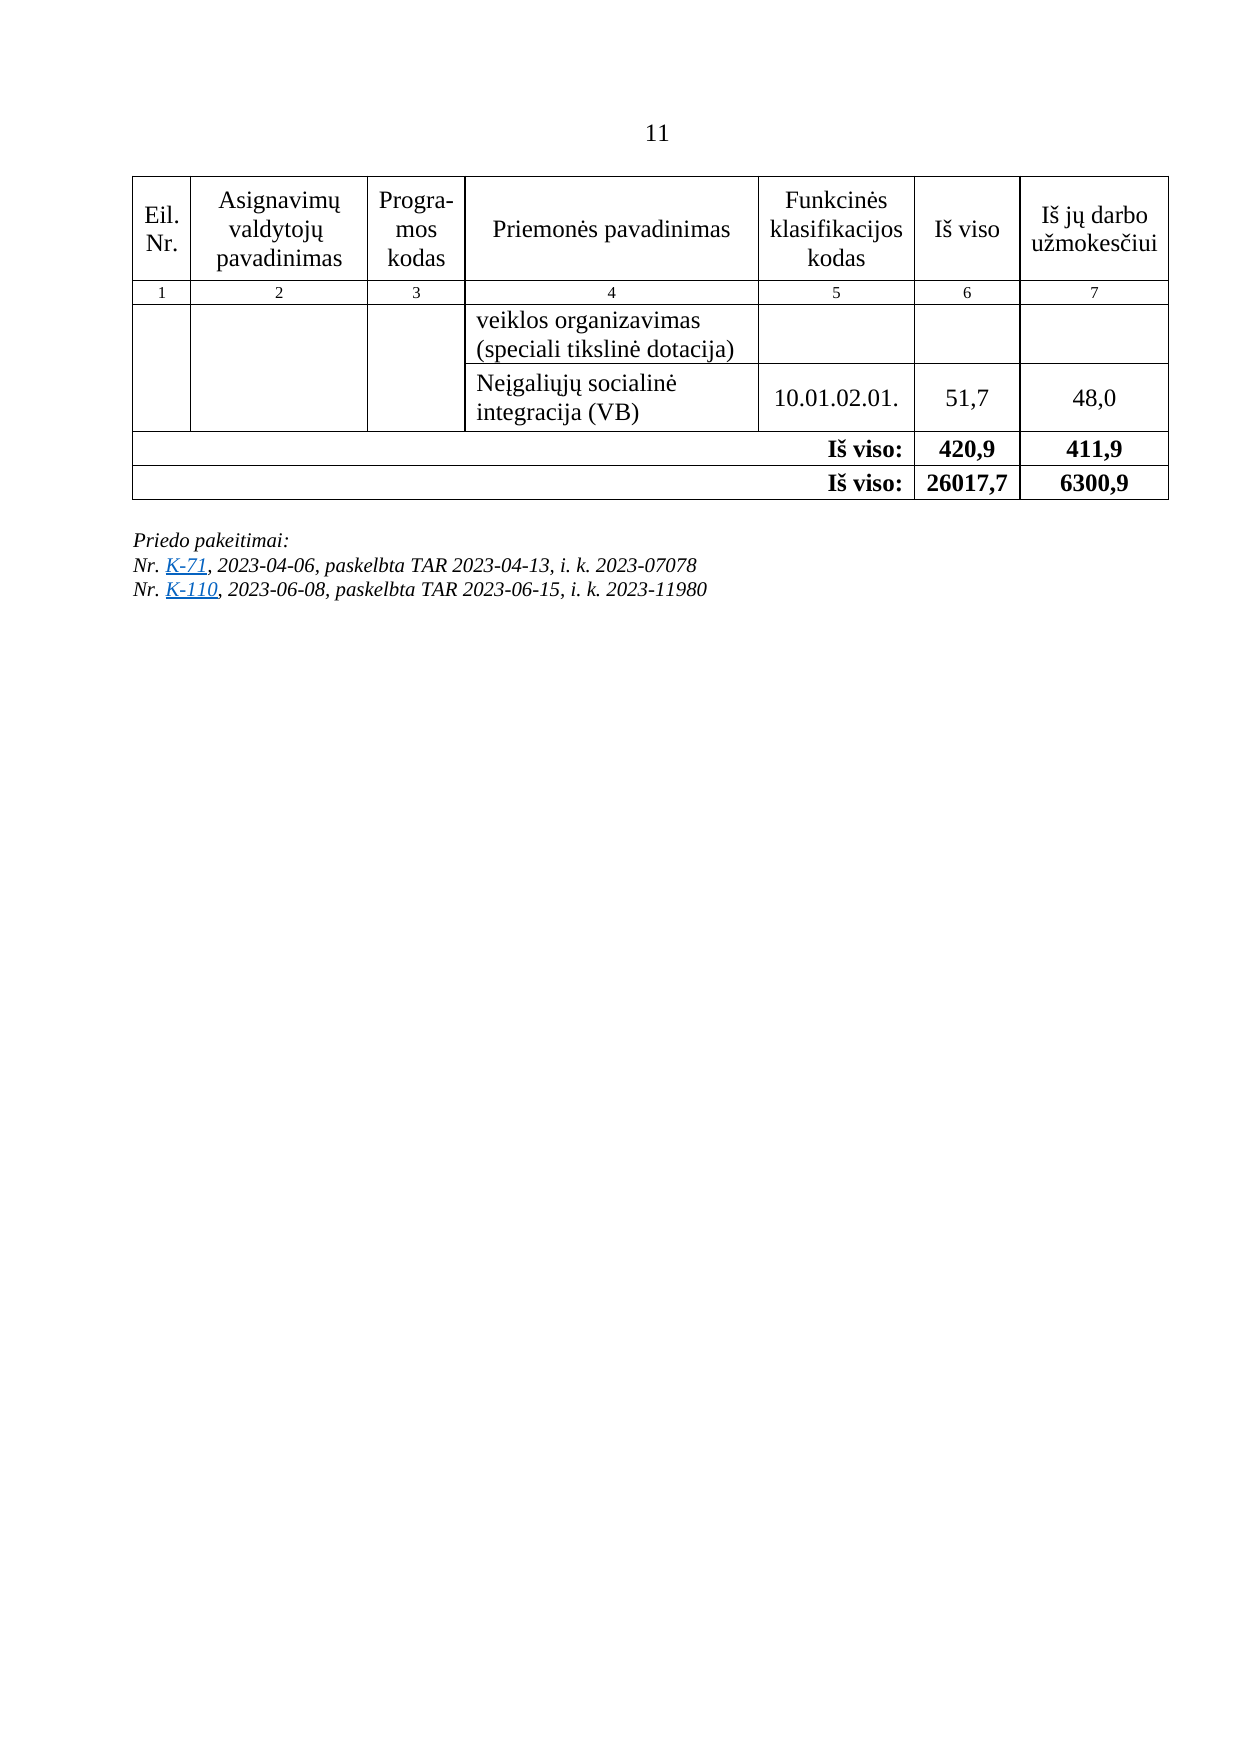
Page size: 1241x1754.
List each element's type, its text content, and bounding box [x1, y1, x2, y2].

table_cell [133, 305, 190, 431]
text Priedo pakeitimai: [133, 528, 1181, 552]
table_cell 26017,7 [915, 466, 1019, 499]
table_header Iš viso [915, 177, 1019, 280]
table_cell 48,0 [1021, 364, 1168, 431]
table_cell 1 [133, 281, 190, 304]
table_header Eil. Nr. [133, 177, 190, 280]
table_cell 51,7 [915, 364, 1019, 431]
text Nr. K-110, 2023-06-08, paskelbta TAR 2023-06-15, i. k. 2023-11980 [133, 577, 1181, 601]
table_cell 420,9 [915, 432, 1019, 465]
table_header Priemonės pavadinimas [466, 177, 758, 280]
table_cell [915, 305, 1019, 362]
table_cell veiklos organizavimas (speciali tikslinė dotacija) [466, 305, 758, 362]
table_cell 6300,9 [1021, 466, 1168, 499]
table_cell Iš viso: [133, 432, 914, 465]
table_cell 2 [191, 281, 367, 304]
table_cell [191, 305, 367, 431]
table_cell 3 [368, 281, 464, 304]
table_cell [1021, 305, 1168, 362]
table_cell 7 [1021, 281, 1168, 304]
table_header Funkcinės klasifikacijos kodas [759, 177, 914, 280]
table_cell 4 [466, 281, 758, 304]
table_cell 6 [915, 281, 1019, 304]
table_cell 411,9 [1021, 432, 1168, 465]
table_cell Iš viso: [133, 466, 914, 499]
table_cell Neįgaliųjų socialinė integracija (VB) [466, 364, 758, 431]
text Nr. K-71, 2023-04-06, paskelbta TAR 2023-04-13, i. k. 2023-07078 [133, 552, 1181, 577]
table_cell 10.01.02.01. [759, 364, 914, 431]
table_header Iš jų darbo užmokesčiui [1021, 177, 1168, 280]
table_header Progra-mos kodas [368, 177, 464, 280]
table_cell [368, 305, 464, 431]
table_header Asignavimų valdytojų pavadinimas [191, 177, 367, 280]
table_cell 5 [759, 281, 914, 304]
table_cell [759, 305, 914, 362]
